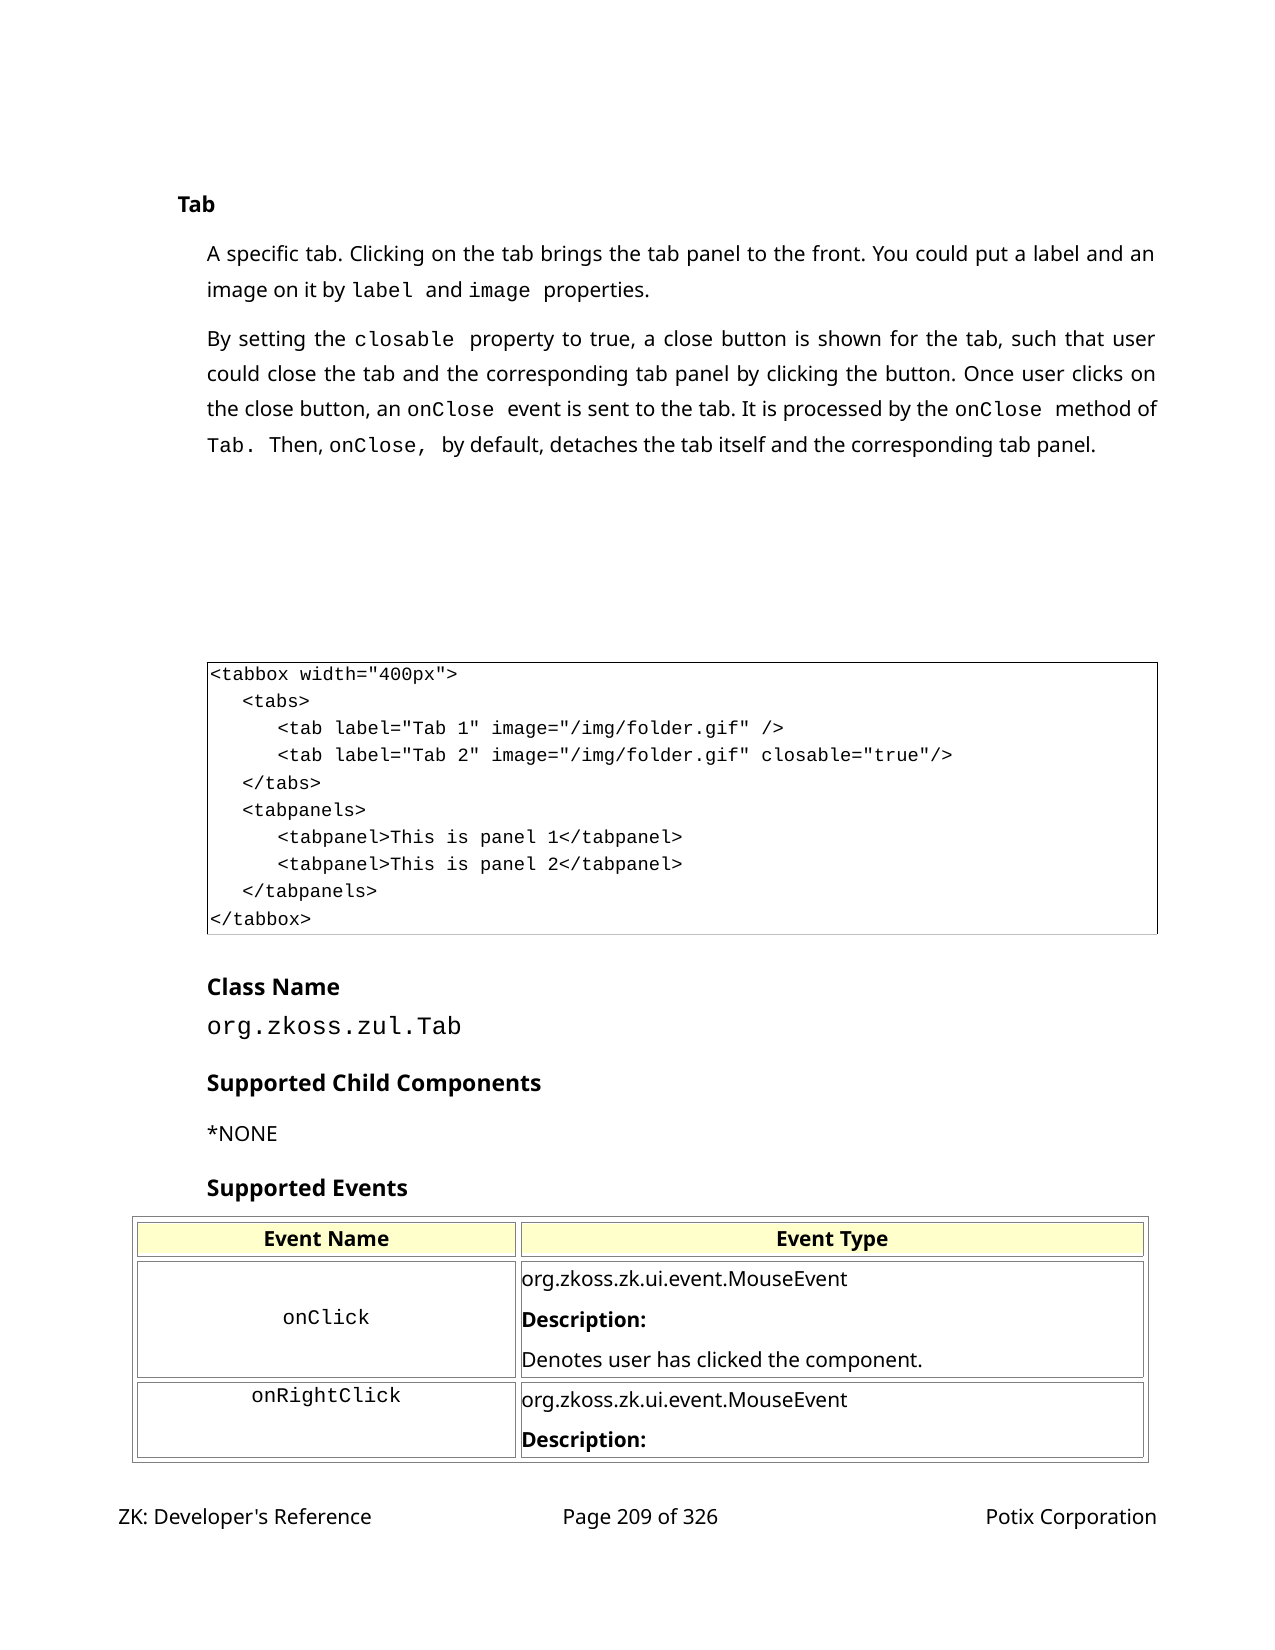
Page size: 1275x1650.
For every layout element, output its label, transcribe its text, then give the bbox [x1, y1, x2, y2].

text By setting the closable property to true, a close button is shown for the tab, such that user could close the tab and the corresponding tab panel by clicking the button. Once user clicks on the close button, an onClose event is sent to the tab. It is processed by the onClose method of Tab. Then, onClose, by default, detaches the tab itself and the corresponding tab panel. [207, 324, 1157, 459]
subtitle Supported Child Components [207, 1067, 1157, 1098]
subtitle Tab [177, 189, 1157, 219]
table_cell onRightClick [134, 1377, 518, 1457]
table_header Event Type [518, 1217, 1146, 1256]
table_header Event Name [134, 1217, 518, 1256]
text A specific tab. Clicking on the tab brings the tab panel to the front. You could put a label and an image on it by label and image properties. [207, 239, 1157, 303]
text <tabpanel>This is panel 2</tabpanel> [208, 852, 1157, 876]
text </tabpanels> [208, 879, 1157, 903]
text <tabpanels> [208, 798, 1157, 822]
text </tabs> [208, 771, 1157, 795]
text *NONE [207, 1119, 1157, 1147]
text <tabpanel>This is panel 1</tabpanel> [208, 825, 1157, 849]
table_cell org.zkoss.zk.ui.event.MouseEvent Description: Denotes user has clicked the component. [518, 1256, 1146, 1377]
text <tabs> [208, 689, 1157, 713]
text <tab label="Tab 2" image="/img/folder.gif" closable="true"/> [208, 743, 1157, 768]
text org.zkoss.zul.Tab [207, 1014, 1157, 1042]
text <tabbox width="400px"> [208, 663, 1157, 686]
text <tab label="Tab 1" image="/img/folder.gif" /> [208, 716, 1157, 740]
subtitle Class Name [207, 970, 1157, 1002]
table_cell onClick [134, 1256, 518, 1377]
text </tabbox> [208, 906, 1157, 934]
table_cell org.zkoss.zk.ui.event.MouseEvent Description: [518, 1377, 1146, 1457]
subtitle Supported Events [207, 1172, 1157, 1204]
